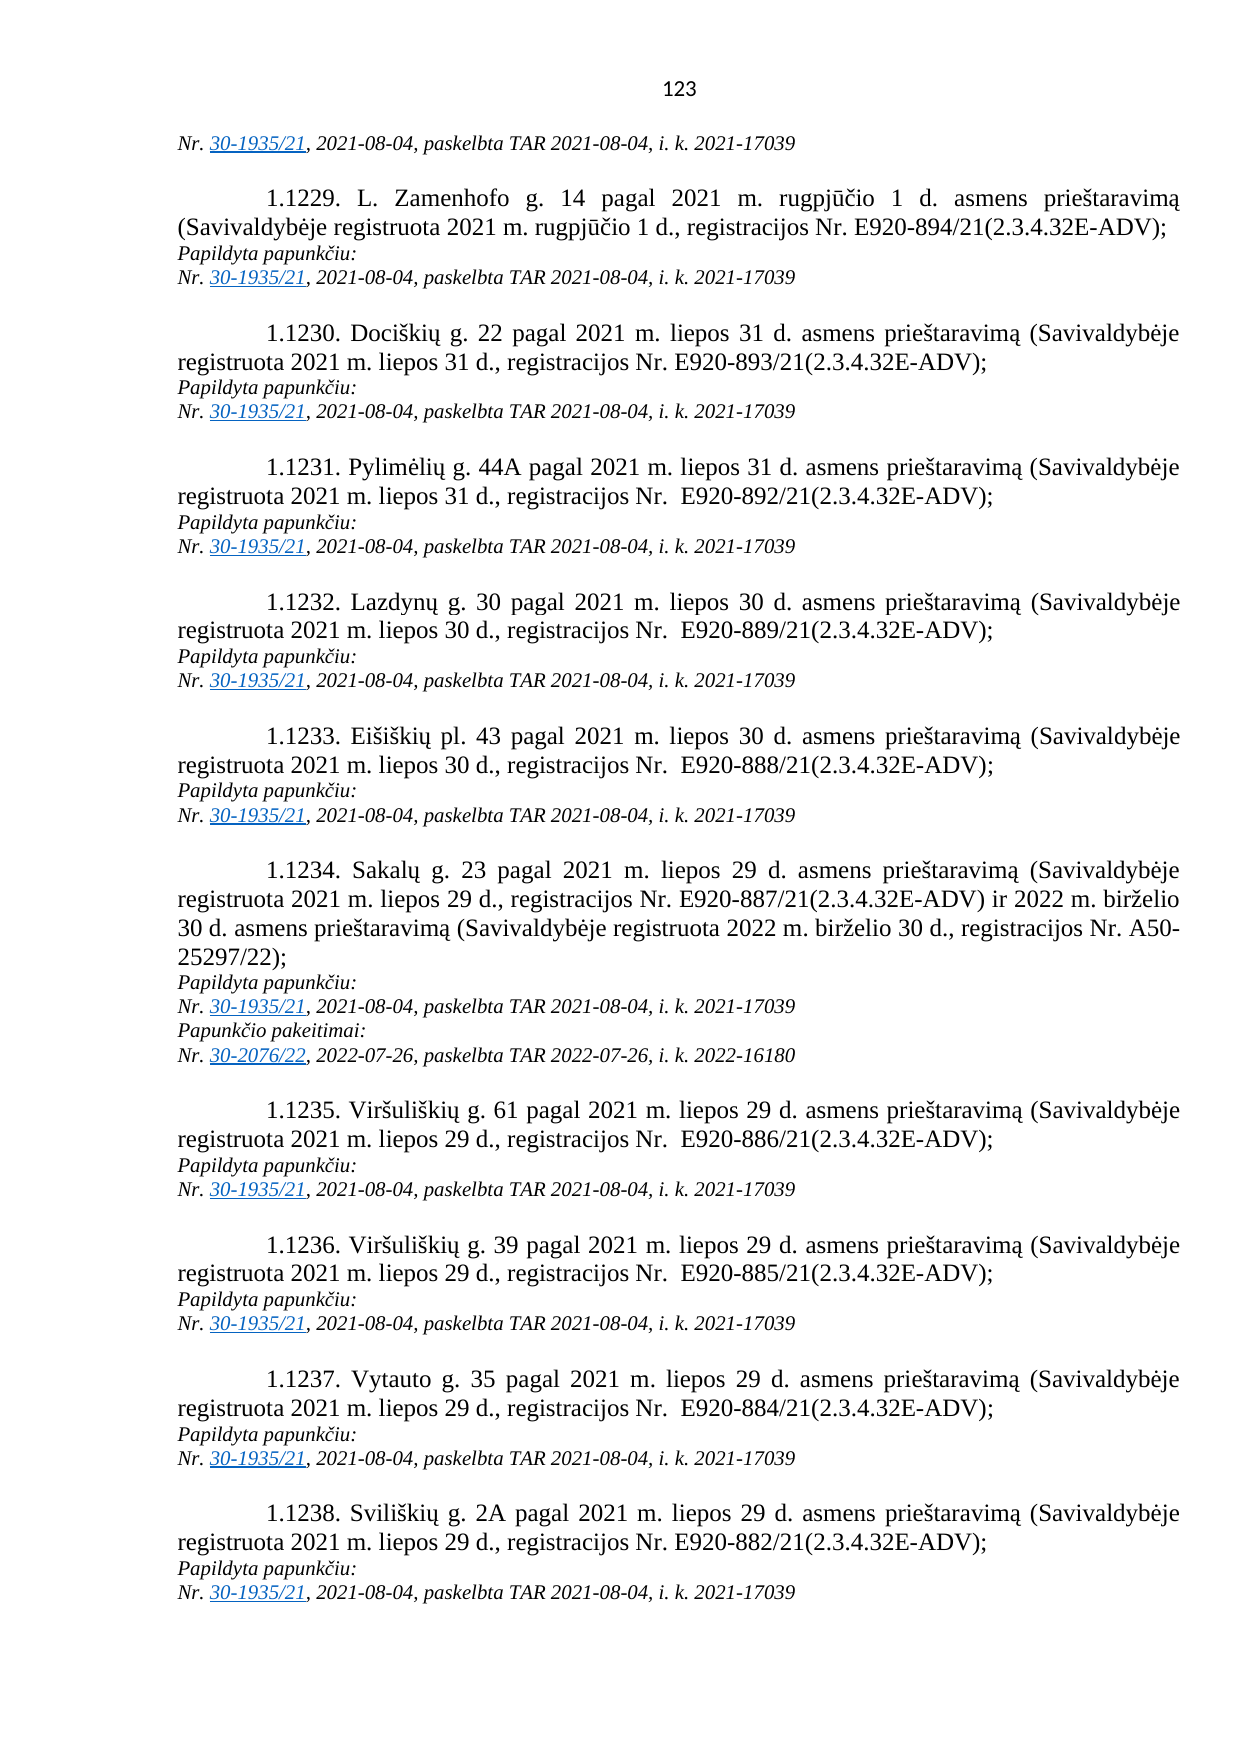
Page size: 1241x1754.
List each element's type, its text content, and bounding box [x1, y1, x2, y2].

text Nr. 30-1935/21, 2021-08-04, paskelbta TAR 2021-08-04, i. k. 2021-17039 [177, 668, 1181, 692]
text 1.1231. Pylimėlių g. 44A pagal 2021 m. liepos 31 d. asmens prieštaravimą (Savivaldybėje registruota 2021 m. liepos 31 d., registracijos Nr. E920-892/21(2.3.4.32E-ADV); [177, 452, 1181, 510]
text Papildyta papunkčiu: [177, 1422, 1181, 1446]
text Nr. 30-1935/21, 2021-08-04, paskelbta TAR 2021-08-04, i. k. 2021-17039 [177, 1177, 1181, 1201]
text Papildyta papunkčiu: [177, 644, 1181, 668]
text Nr. 30-1935/21, 2021-08-04, paskelbta TAR 2021-08-04, i. k. 2021-17039 [177, 399, 1181, 423]
text Nr. 30-1935/21, 2021-08-04, paskelbta TAR 2021-08-04, i. k. 2021-17039 [177, 534, 1181, 558]
text Papildyta papunkčiu: [177, 970, 1181, 994]
text 1.1229. L. Zamenhofo g. 14 pagal 2021 m. rugpjūčio 1 d. asmens prieštaravimą (Savivaldybėje registruota 2021 m. rugpjūčio 1 d., registracijos Nr. E920-894/21(2.3.4.32E-ADV); [177, 183, 1181, 241]
text 1.1235. Viršuliškių g. 61 pagal 2021 m. liepos 29 d. asmens prieštaravimą (Savivaldybėje registruota 2021 m. liepos 29 d., registracijos Nr. E920-886/21(2.3.4.32E-ADV); [177, 1095, 1181, 1153]
text Nr. 30-1935/21, 2021-08-04, paskelbta TAR 2021-08-04, i. k. 2021-17039 [177, 265, 1181, 289]
text 1.1236. Viršuliškių g. 39 pagal 2021 m. liepos 29 d. asmens prieštaravimą (Savivaldybėje registruota 2021 m. liepos 29 d., registracijos Nr. E920-885/21(2.3.4.32E-ADV); [177, 1230, 1181, 1287]
text Nr. 30-1935/21, 2021-08-04, paskelbta TAR 2021-08-04, i. k. 2021-17039 [177, 994, 1181, 1018]
text Nr. 30-1935/21, 2021-08-04, paskelbta TAR 2021-08-04, i. k. 2021-17039 [177, 1446, 1181, 1470]
text Papildyta papunkčiu: [177, 778, 1181, 802]
text Nr. 30-1935/21, 2021-08-04, paskelbta TAR 2021-08-04, i. k. 2021-17039 [177, 1311, 1181, 1335]
text 1.1238. Sviliškių g. 2A pagal 2021 m. liepos 29 d. asmens prieštaravimą (Savivaldybėje registruota 2021 m. liepos 29 d., registracijos Nr. E920-882/21(2.3.4.32E-ADV); [177, 1498, 1181, 1556]
text Papildyta papunkčiu: [177, 375, 1181, 399]
text Papildyta papunkčiu: [177, 1556, 1181, 1580]
text 1.1237. Vytauto g. 35 pagal 2021 m. liepos 29 d. asmens prieštaravimą (Savivaldybėje registruota 2021 m. liepos 29 d., registracijos Nr. E920-884/21(2.3.4.32E-ADV); [177, 1364, 1181, 1422]
text 1.1234. Sakalų g. 23 pagal 2021 m. liepos 29 d. asmens prieštaravimą (Savivaldybėje registruota 2021 m. liepos 29 d., registracijos Nr. E920-887/21(2.3.4.32E-ADV) ir 2022 m. birželio 30 d. asmens prieštaravimą (Savivaldybėje registruota 2022 m. birželio 30 d., registracijos Nr. A50-25297/22); [177, 855, 1181, 970]
text 1.1230. Dociškių g. 22 pagal 2021 m. liepos 31 d. asmens prieštaravimą (Savivaldybėje registruota 2021 m. liepos 31 d., registracijos Nr. E920-893/21(2.3.4.32E-ADV); [177, 318, 1181, 375]
text Nr. 30-1935/21, 2021-08-04, paskelbta TAR 2021-08-04, i. k. 2021-17039 [177, 802, 1181, 827]
text Papunkčio pakeitimai: [177, 1018, 1181, 1042]
text Nr. 30-1935/21, 2021-08-04, paskelbta TAR 2021-08-04, i. k. 2021-17039 [177, 1580, 1181, 1604]
text 1.1233. Eišiškių pl. 43 pagal 2021 m. liepos 30 d. asmens prieštaravimą (Savivaldybėje registruota 2021 m. liepos 30 d., registracijos Nr. E920-888/21(2.3.4.32E-ADV); [177, 721, 1181, 778]
text 1.1232. Lazdynų g. 30 pagal 2021 m. liepos 30 d. asmens prieštaravimą (Savivaldybėje registruota 2021 m. liepos 30 d., registracijos Nr. E920-889/21(2.3.4.32E-ADV); [177, 587, 1181, 644]
text Nr. 30-2076/22, 2022-07-26, paskelbta TAR 2022-07-26, i. k. 2022-16180 [177, 1042, 1181, 1067]
text Papildyta papunkčiu: [177, 1287, 1181, 1311]
text Nr. 30-1935/21, 2021-08-04, paskelbta TAR 2021-08-04, i. k. 2021-17039 [177, 131, 1181, 155]
text Papildyta papunkčiu: [177, 510, 1181, 534]
text Papildyta papunkčiu: [177, 241, 1181, 265]
text Papildyta papunkčiu: [177, 1153, 1181, 1177]
